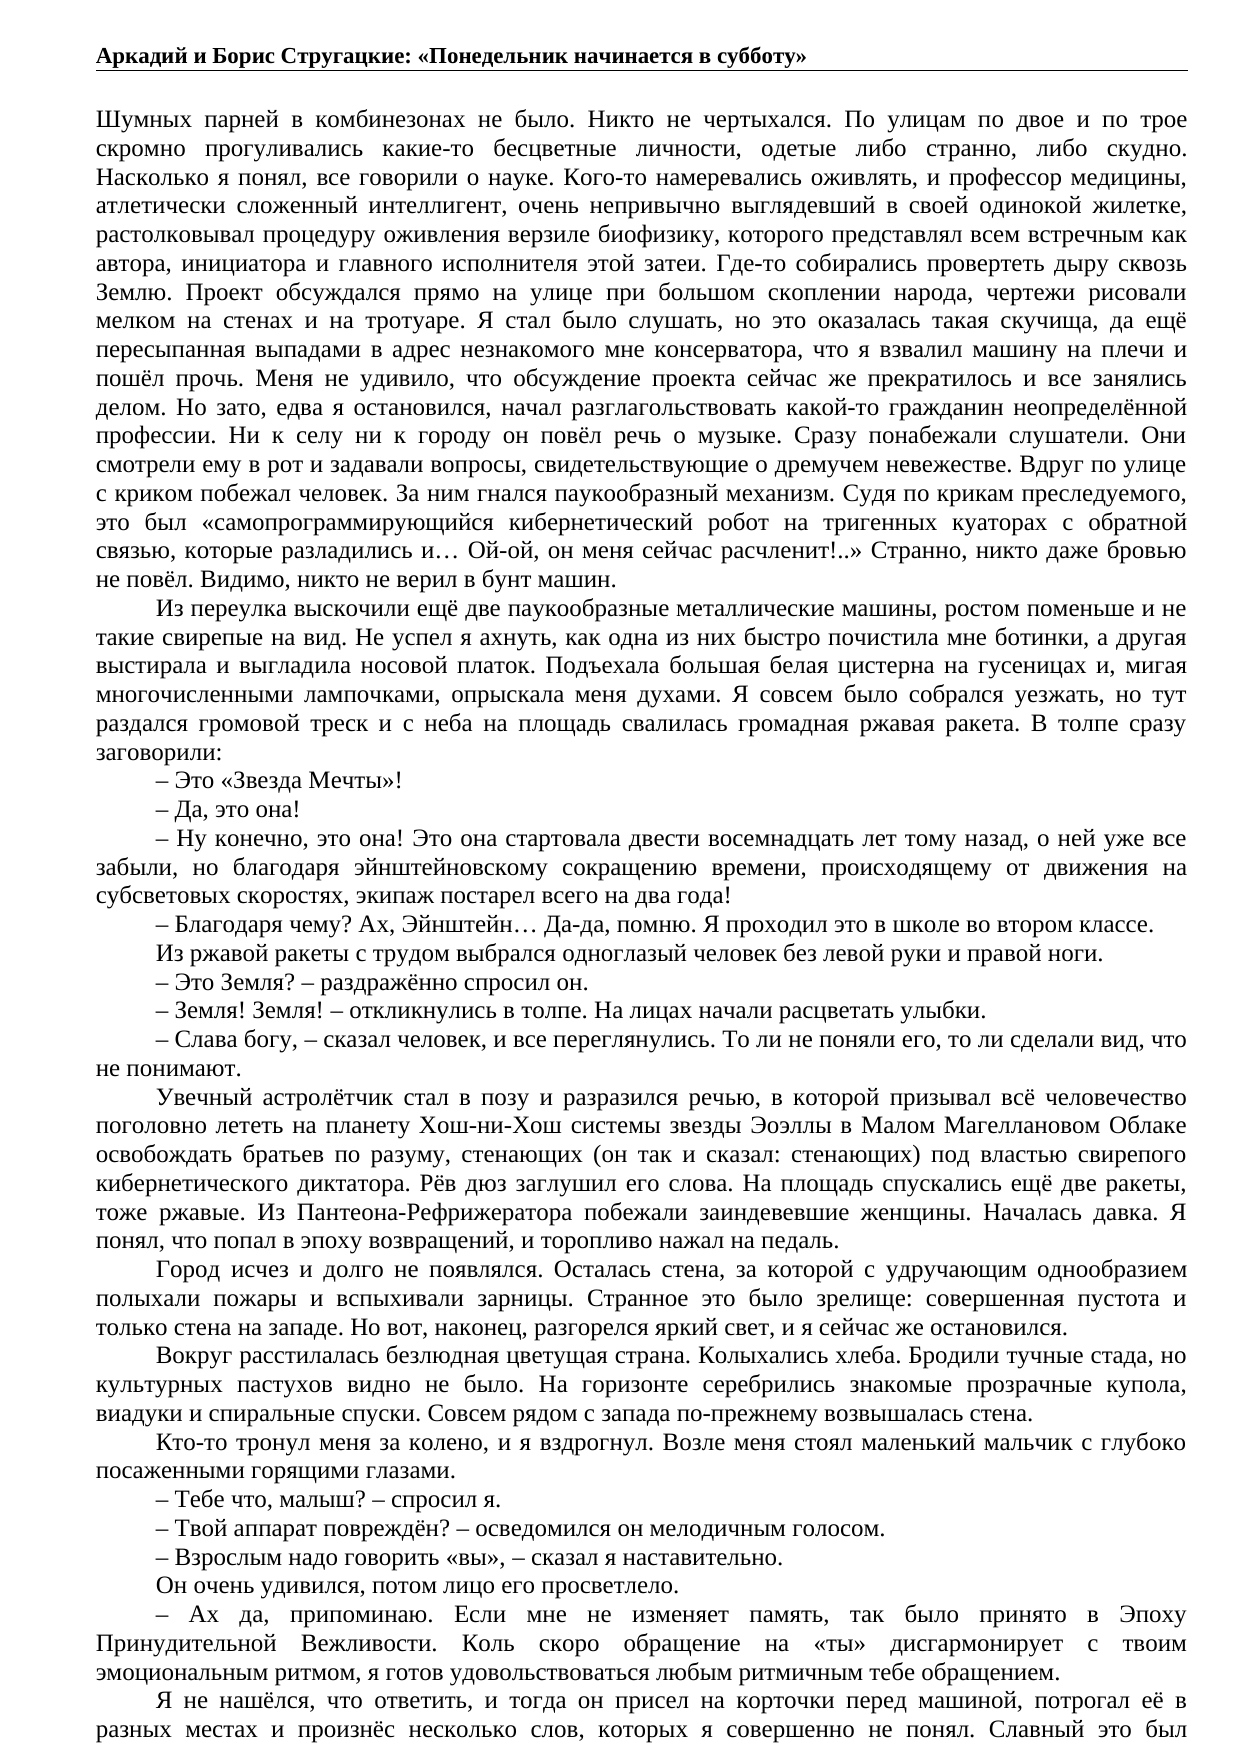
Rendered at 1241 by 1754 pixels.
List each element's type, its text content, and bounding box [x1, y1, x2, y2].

text – Это Земля? – раздражённо спросил он. [96, 967, 1188, 995]
text – Ах да, припоминаю. Если мне не изменяет память, так было принято в Эпоху Принудительной Вежливости. Коль скоро обращение на «ты» дисгармонирует с твоим эмоциональным ритмом, я готов удовольствоваться любым ритмичным тебе обращением. [96, 1599, 1188, 1685]
text – Ну конечно, это она! Это она стартовала двести восемнадцать лет тому назад, о ней уже все забыли, но благодаря эйнштейновскому сокращению времени, происходящему от движения на субсветовых скоростях, экипаж постарел всего на два года! [96, 823, 1188, 909]
text – Слава богу, – сказал человек, и все переглянулись. То ли не поняли его, то ли сделали вид, что не понимают. [96, 1024, 1188, 1082]
text – Благодаря чему? Ах, Эйнштейн… Да-да, помню. Я проходил это в школе во втором классе. [96, 909, 1188, 938]
text – Твой аппарат повреждён? – осведомился он мелодичным голосом. [96, 1513, 1188, 1542]
text Из ржавой ракеты с трудом выбрался одноглазый человек без левой руки и правой ноги. [96, 938, 1188, 967]
text – Взрослым надо говорить «вы», – сказал я наставительно. [96, 1542, 1188, 1570]
text Он очень удивился, потом лицо его просветлело. [96, 1570, 1188, 1599]
text Шумных парней в комбинезонах не было. Никто не чертыхался. По улицам по двое и по трое скромно прогуливались какие-то бесцветные личности, одетые либо странно, либо скудно. Насколько я понял, все говорили о науке. Кого-то намеревались оживлять, и профессор медицины, атлетически сложенный интеллигент, очень непривычно выглядевший в своей одинокой жилетке, растолковывал процедуру оживления верзиле биофизику, которого представлял всем встречным как автора, инициатора и главного исполнителя этой затеи. Где-то собирались провертеть дыру сквозь Землю. Проект обсуждался прямо на улице при большом скоплении народа, чертежи рисовали мелком на стенах и на тротуаре. Я стал было слушать, но это оказалась такая скучища, да ещё пересыпанная выпадами в адрес незнакомого мне консерватора, что я взвалил машину на плечи и пошёл прочь. Меня не удивило, что обсуждение проекта сейчас же прекратилось и все занялись делом. Но зато, едва я остановился, начал разглагольствовать какой-то гражданин неопределённой профессии. Ни к селу ни к городу он повёл речь о музыке. Сразу понабежали слушатели. Они смотрели ему в рот и задавали вопросы, свидетельствующие о дремучем невежестве. Вдруг по улице с криком побежал человек. За ним гнался паукообразный механизм. Судя по крикам преследуемого, это был «самопрограммирующийся кибернетический робот на тригенных куаторах с обратной связью, которые разладились и… Ой-ой, он меня сейчас расчленит!..» Странно, никто даже бровью не повёл. Видимо, никто не верил в бунт машин. [96, 104, 1188, 593]
text Вокруг расстилалась безлюдная цветущая страна. Колыхались хлеба. Бродили тучные стада, но культурных пастухов видно не было. На горизонте серебрились знакомые прозрачные купола, виадуки и спиральные спуски. Совсем рядом с запада по-прежнему возвышалась стена. [96, 1340, 1188, 1427]
text – Это «Звезда Мечты»! [96, 765, 1188, 794]
text – Да, это она! [96, 794, 1188, 823]
text Я не нашёлся, что ответить, и тогда он присел на корточки перед машиной, потрогал её в разных местах и произнёс несколько слов, которых я совершенно не понял. Славный это был [96, 1685, 1188, 1743]
text Из переулка выскочили ещё две паукообразные металлические машины, ростом поменьше и не такие свирепые на вид. Не успел я ахнуть, как одна из них быстро почистила мне ботинки, а другая выстирала и выгладила носовой платок. Подъехала большая белая цистерна на гусеницах и, мигая многочисленными лампочками, опрыскала меня духами. Я совсем было собрался уезжать, но тут раздался громовой треск и с неба на площадь свалилась громадная ржавая ракета. В толпе сразу заговорили: [96, 593, 1188, 765]
text Увечный астролётчик стал в позу и разразился речью, в которой призывал всё человечество поголовно лететь на планету Хош-ни-Хош системы звезды Эоэллы в Малом Магеллановом Облаке освобождать братьев по разуму, стенающих (он так и сказал: стенающих) под властью свирепого кибернетического диктатора. Рёв дюз заглушил его слова. На площадь спускались ещё две ракеты, тоже ржавые. Из Пантеона-Рефрижератора побежали заиндевевшие женщины. Началась давка. Я понял, что попал в эпоху возвращений, и торопливо нажал на педаль. [96, 1082, 1188, 1254]
text Кто-то тронул меня за колено, и я вздрогнул. Возле меня стоял маленький мальчик с глубоко посаженными горящими глазами. [96, 1427, 1188, 1484]
text Город исчез и долго не появлялся. Осталась стена, за которой с удручающим однообразием полыхали пожары и вспыхивали зарницы. Странное это было зрелище: совершенная пустота и только стена на западе. Но вот, наконец, разгорелся яркий свет, и я сейчас же остановился. [96, 1254, 1188, 1340]
text – Земля! Земля! – откликнулись в толпе. На лицах начали расцветать улыбки. [96, 995, 1188, 1024]
text – Тебе что, малыш? – спросил я. [96, 1484, 1188, 1513]
